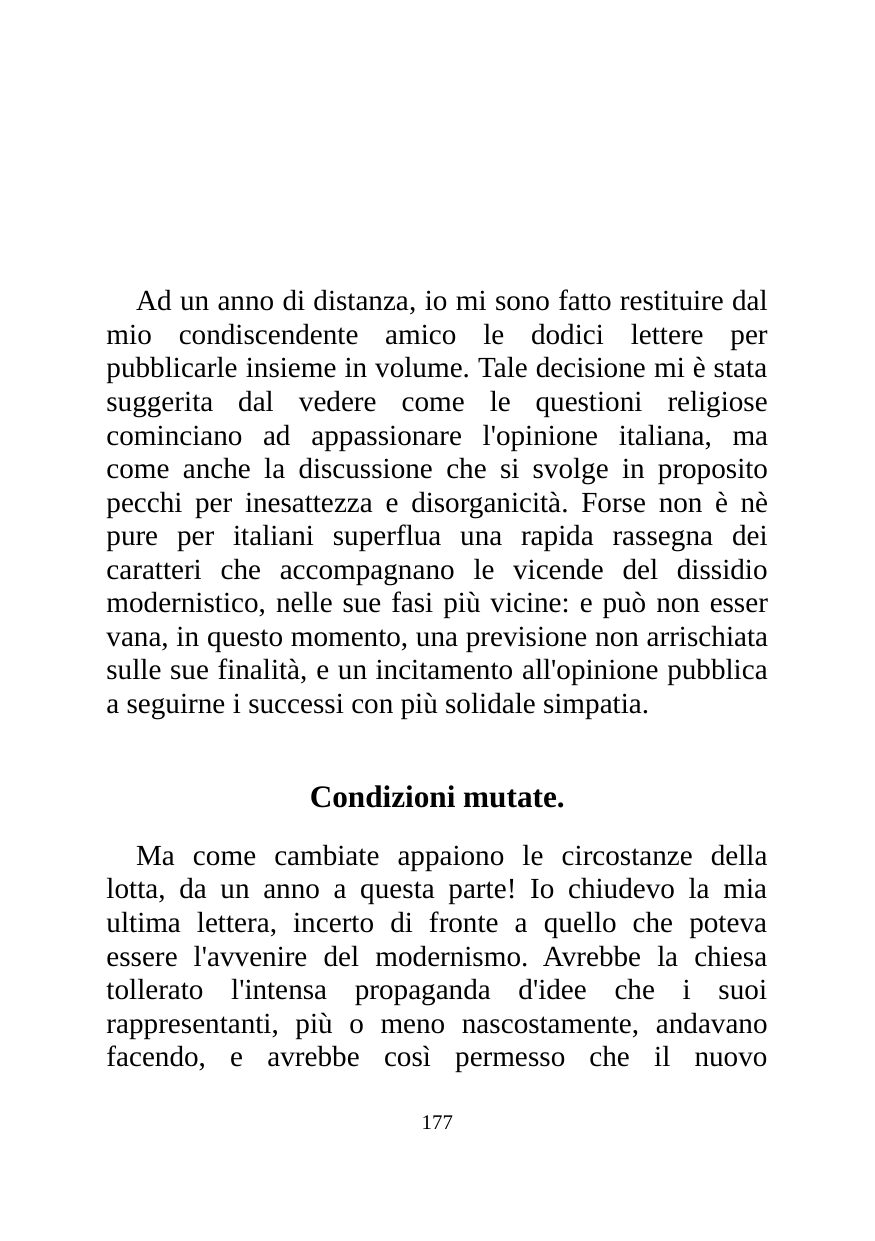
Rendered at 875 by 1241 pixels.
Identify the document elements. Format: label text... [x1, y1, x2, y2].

text Ad un anno di distanza, io mi sono fatto restituire dal mio condiscendente amico le dodici lettere per pubblicarle insieme in volume. Tale decisione mi è stata suggerita dal vedere come le questioni religiose cominciano ad appassionare l'opinione italiana, ma come anche la discussione che si svolge in proposito pecchi per inesattezza e disorganicità. Forse non è nè pure per italiani superflua una rapida rassegna dei caratteri che accompagnano le vicende del dissidio modernistico, nelle sue fasi più vicine: e può non esser vana, in questo momento, una previsione non arrischiata sulle sue finalità, e un incitamento all'opinione pubblica a seguirne i successi con più solidale simpatia. [106, 283, 768, 719]
text Ma come cambiate appaiono le circostanze della lotta, da un anno a questa parte! Io chiudevo la mia ultima lettera, incerto di fronte a quello che poteva essere l'avvenire del modernismo. Avrebbe la chiesa tollerato l'intensa propaganda d'idee che i suoi rappresentanti, più o meno nascostamente, andavano facendo, e avrebbe così permesso che il nuovo [106, 838, 768, 1073]
subtitle Condizioni mutate. [106, 778, 768, 814]
